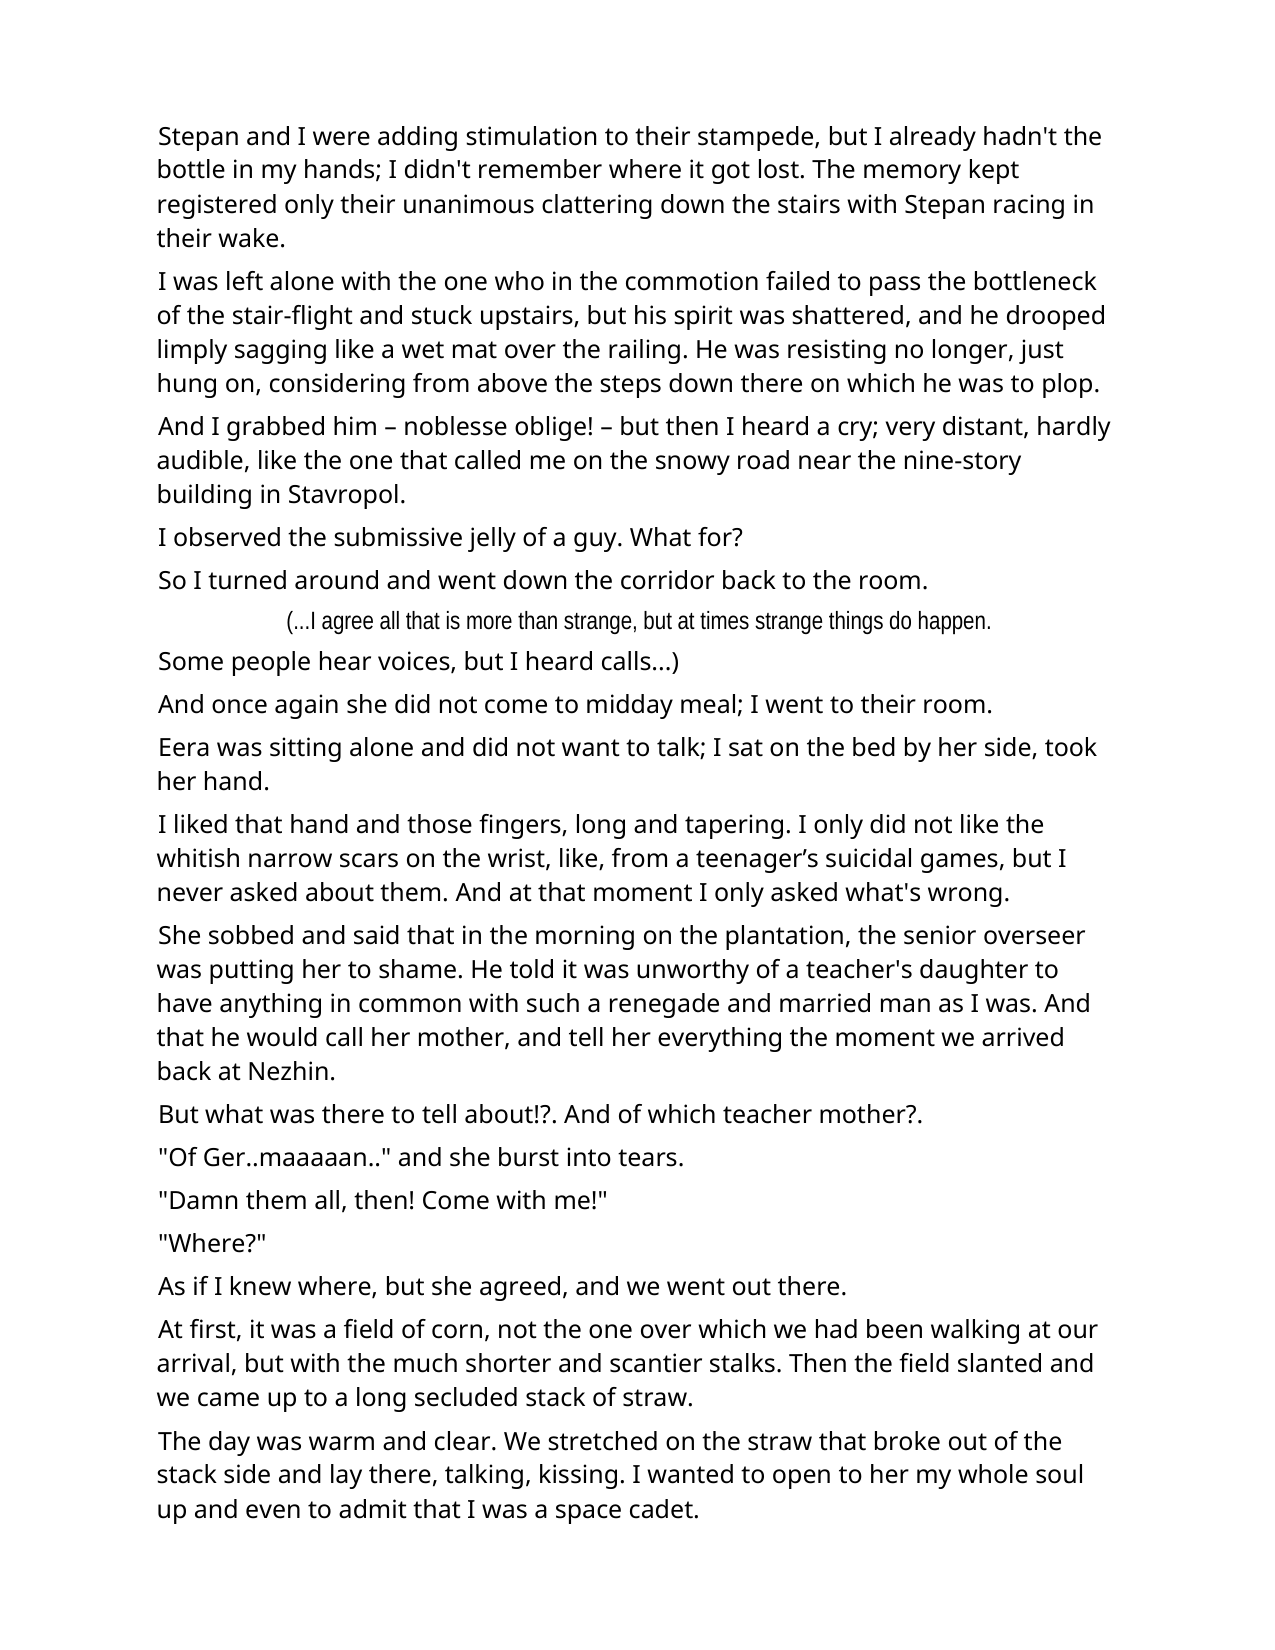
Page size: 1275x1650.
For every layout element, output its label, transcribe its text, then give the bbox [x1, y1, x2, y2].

text But what was there to tell about!?. And of which teacher mother?. [156, 1097, 1118, 1131]
text Some people hear voices, but I heard calls...) [156, 643, 1118, 677]
text And once again she did not come to midday meal; I went to their room. [156, 686, 1118, 720]
text So I turned around and went down the corridor back to the room. [156, 563, 1118, 597]
text Stepan and I were adding stimulation to their stampede, but I already hadn't the bottle in my hands; I didn't remember where it got lost. The memory kept registered only their unanimous clattering down the stairs with Stepan racing in their wake. [156, 118, 1118, 254]
text "Damn them all, then! Come with me!" [156, 1183, 1118, 1217]
text I liked that hand and those fingers, long and tapering. I only did not like the whitish narrow scars on the wrist, like, from a teenager’s suicidal games, but I never asked about them. And at that moment I only asked what's wrong. [156, 806, 1118, 909]
text "Of Ger..maaaaan.." and she burst into tears. [156, 1140, 1118, 1174]
text At first, it was a field of corn, not the one over which we had been walking at our arrival, but with the much shorter and scantier stalks. Then the field slanted and we came up to a long secluded stack of straw. [156, 1312, 1118, 1414]
text "Where?" [156, 1226, 1118, 1260]
text And I grabbed him – noblesse oblige! – but then I heard a cry; very distant, hardly audible, like the one that called me on the snowy road near the nine-story building in Stavropol. [156, 408, 1118, 511]
text I was left alone with the one who in the commotion failed to pass the bottleneck of the stair-flight and stuck upstairs, but his spirit was shattered, and he drooped limply sagging like a wet mat over the railing. He was resisting no longer, just hung on, considering from above the steps down there on which he was to plop. [156, 263, 1118, 399]
text As if I knew where, but she agreed, and we went out there. [156, 1269, 1118, 1303]
text I observed the submissive jelly of a guy. What for? [156, 520, 1118, 554]
list (...I agree all that is more than strange, but at times strange things do happen. [286, 606, 1118, 634]
text The day was warm and clear. We stretched on the straw that broke out of the stack side and lay there, talking, kissing. I wanted to open to her my whole soul up and even to admit that I was a space cadet. [156, 1423, 1118, 1525]
text She sobbed and said that in the morning on the plantation, the senior overseer was putting her to shame. He told it was unworthy of a teacher's daughter to have anything in common with such a renegade and married man as I was. And that he would call her mother, and tell her everything the moment we arrived back at Nezhin. [156, 918, 1118, 1088]
text Eera was sitting alone and did not want to talk; I sat on the bed by her side, took her hand. [156, 729, 1118, 797]
